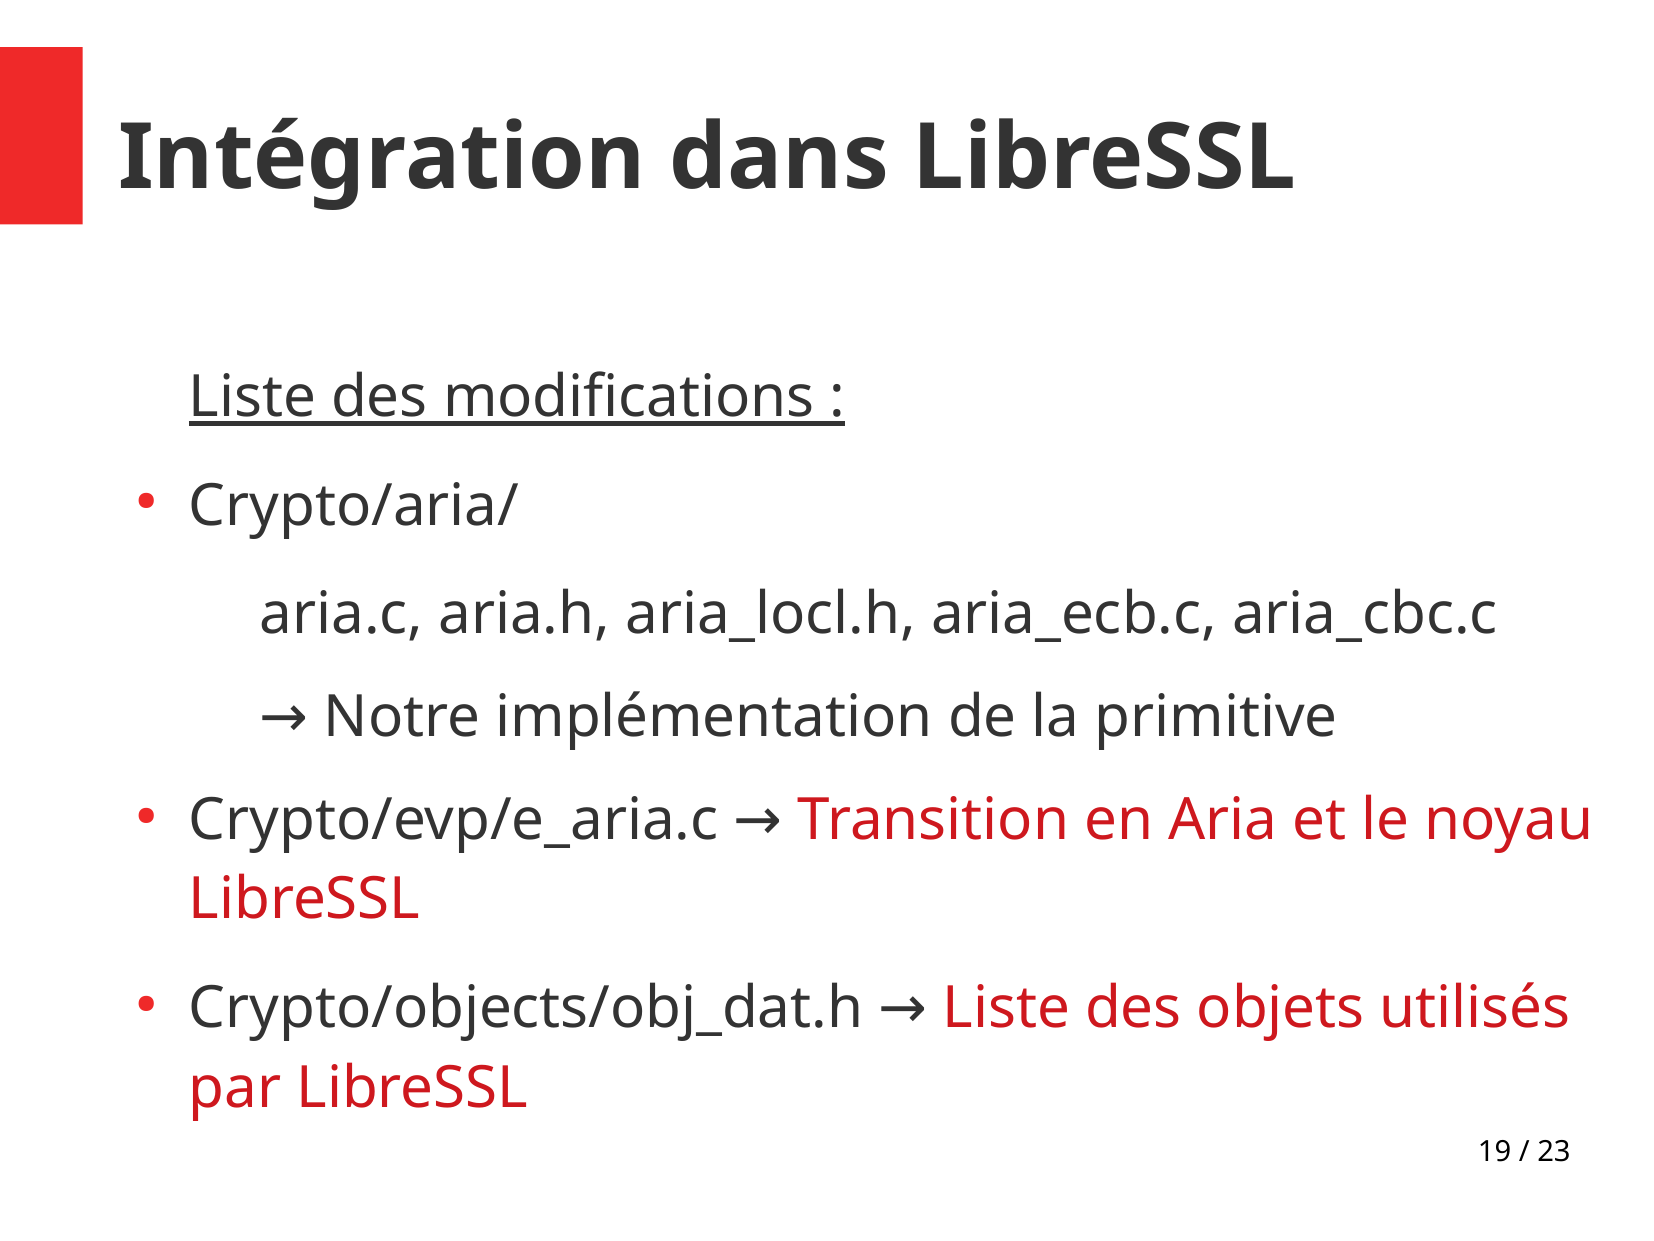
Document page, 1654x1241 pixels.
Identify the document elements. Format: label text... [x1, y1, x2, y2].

title Intégration dans LibreSSL [118, 49, 1571, 257]
list Liste des modifications : Crypto/aria/ aria.c, aria.h, aria_locl.h, aria_ecb.c, aria_cbc.c → Notre implémentation de la primitive Crypto/evp/e_aria.c → Transition en Aria et le noyau LibreSSL Crypto/objects/obj_dat.h → Liste des objets utilisés par LibreSSL [118, 354, 1654, 1074]
